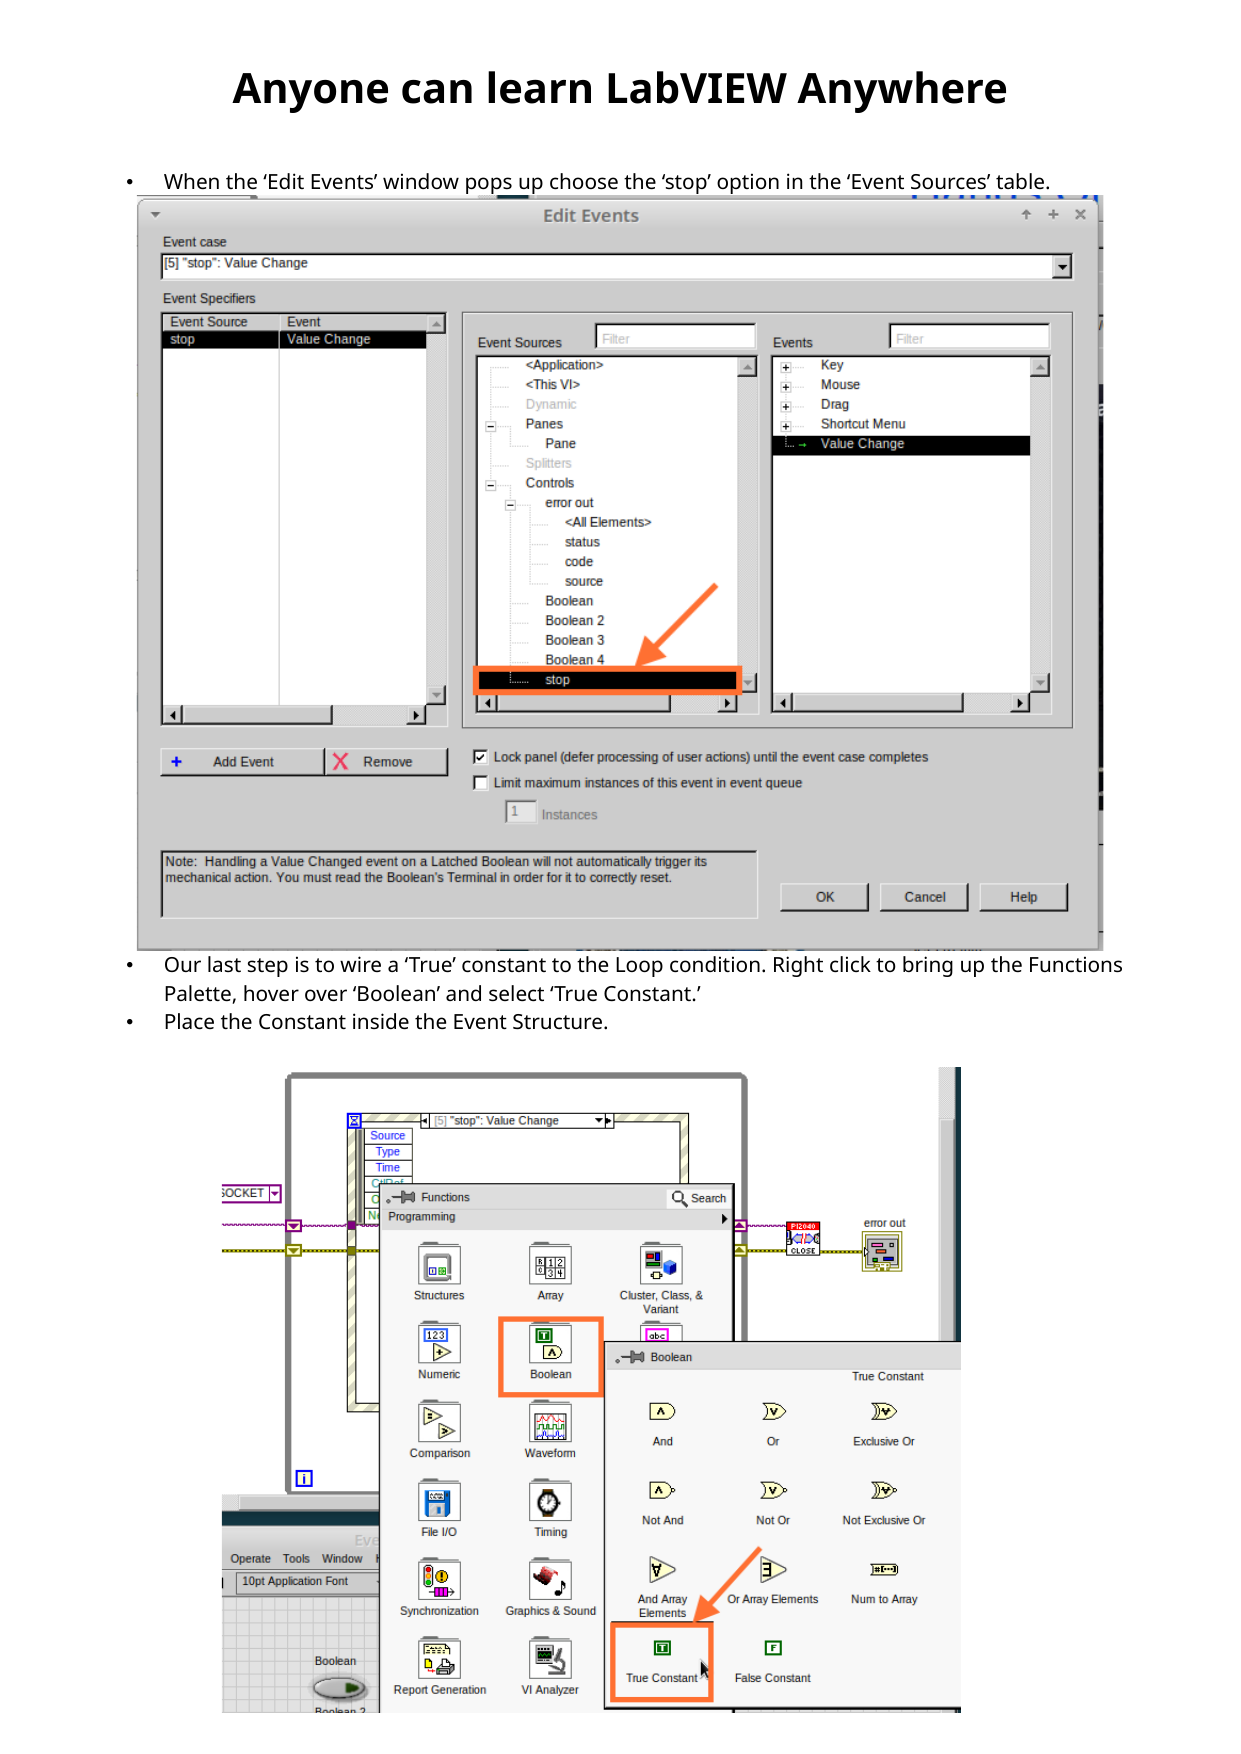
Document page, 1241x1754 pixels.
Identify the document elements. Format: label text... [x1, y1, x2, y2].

picture [136, 195, 1104, 951]
list When the ‘Edit Events’ window pops up choose the ‘stop’ option in the ‘Event Sources’ table. [126, 167, 1152, 195]
picture [221, 1067, 961, 1713]
list Place the Constant inside the Event Structure. [126, 1007, 1152, 1036]
list Our last step is to wire a ‘True’ constant to the Loop condition. Right click to bring up the Functions Palette, hover over ‘Boolean’ and select ‘True Constant.’ [126, 951, 1152, 1007]
